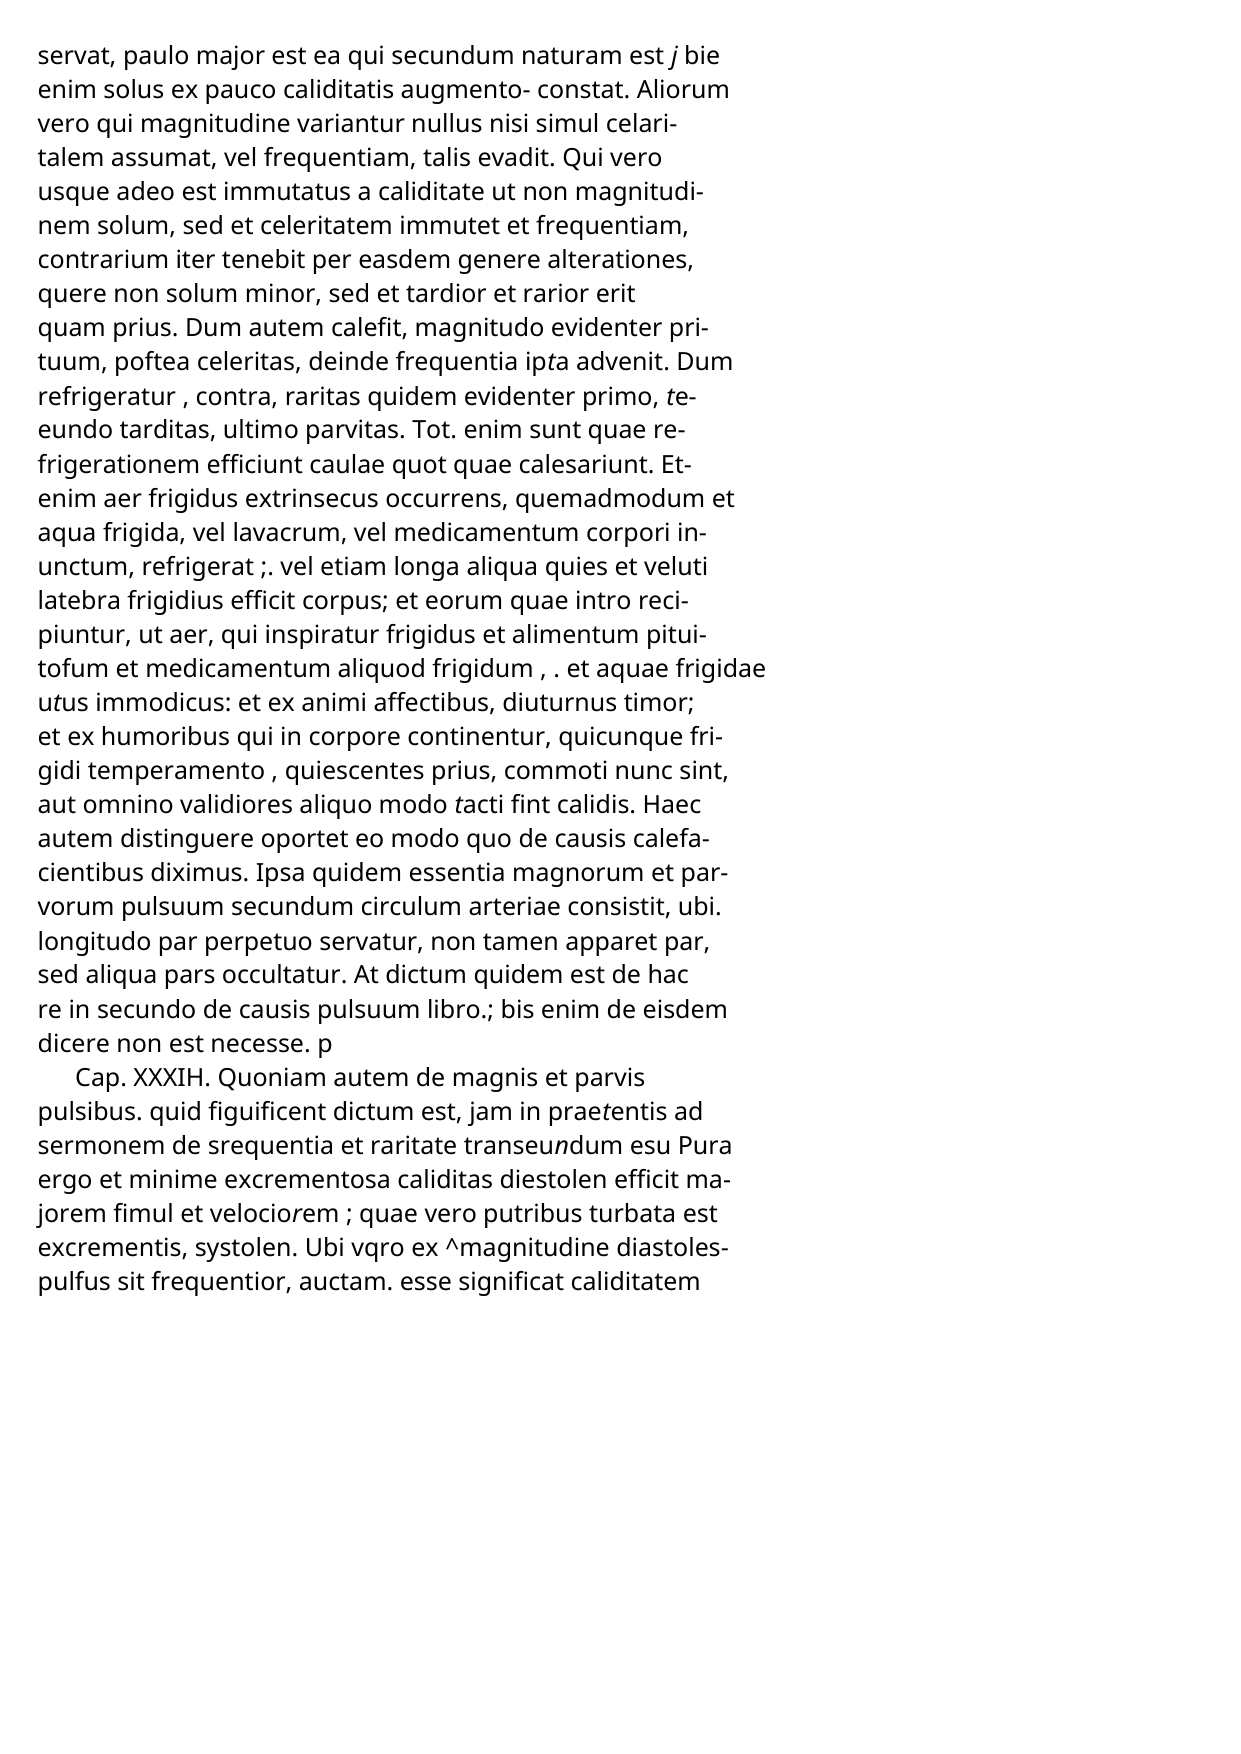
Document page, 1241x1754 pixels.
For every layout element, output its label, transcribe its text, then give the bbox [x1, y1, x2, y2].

text servat, paulo major est ea qui secundum naturam est j bie enim solus ex pauco caliditatis augmento- constat. Aliorum vero qui magnitudine variantur nullus nisi simul celari- talem assumat, vel frequentiam, talis evadit. Qui vero usque adeo est immutatus a caliditate ut non magnitudi- nem solum, sed et celeritatem immutet et frequentiam, contrarium iter tenebit per easdem genere alterationes, quere non solum minor, sed et tardior et rarior erit quam prius. Dum autem calefit, magnitudo evidenter pri- tuum, poftea celeritas, deinde frequentia ipta advenit. Dum refrigeratur , contra, raritas quidem evidenter primo, te- eundo tarditas, ultimo parvitas. Tot. enim sunt quae re- frigerationem efficiunt caulae quot quae calesariunt. Et- enim aer frigidus extrinsecus occurrens, quemadmodum et aqua frigida, vel lavacrum, vel medicamentum corpori in- unctum, refrigerat ;. vel etiam longa aliqua quies et veluti latebra frigidius efficit corpus; et eorum quae intro reci- piuntur, ut aer, qui inspiratur frigidus et alimentum pitui- tofum et medicamentum aliquod frigidum , . et aquae frigidae utus immodicus: et ex animi affectibus, diuturnus timor; et ex humoribus qui in corpore continentur, quicunque fri- gidi temperamento , quiescentes prius, commoti nunc sint, aut omnino validiores aliquo modo tacti fint calidis. Haec autem distinguere oportet eo modo quo de causis calefa- cientibus diximus. Ipsa quidem essentia magnorum et par- vorum pulsuum secundum circulum arteriae consistit, ubi. longitudo par perpetuo servatur, non tamen apparet par, sed aliqua pars occultatur. At dictum quidem est de hac re in secundo de causis pulsuum libro.; bis enim de eisdem dicere non est necesse. p [37, 37, 1203, 1059]
text Cap. XXXIH. Quoniam autem de magnis et parvis pulsibus. quid figuificent dictum est, jam in praetentis ad sermonem de srequentia et raritate transeundum esu Pura ergo et minime excrementosa caliditas diestolen efficit ma- jorem fimul et velociorem ; quae vero putribus turbata est excrementis, systolen. Ubi vqro ex ^magnitudine diastoles- pulfus sit frequentior, auctam. esse significat caliditatem [37, 1059, 1203, 1298]
